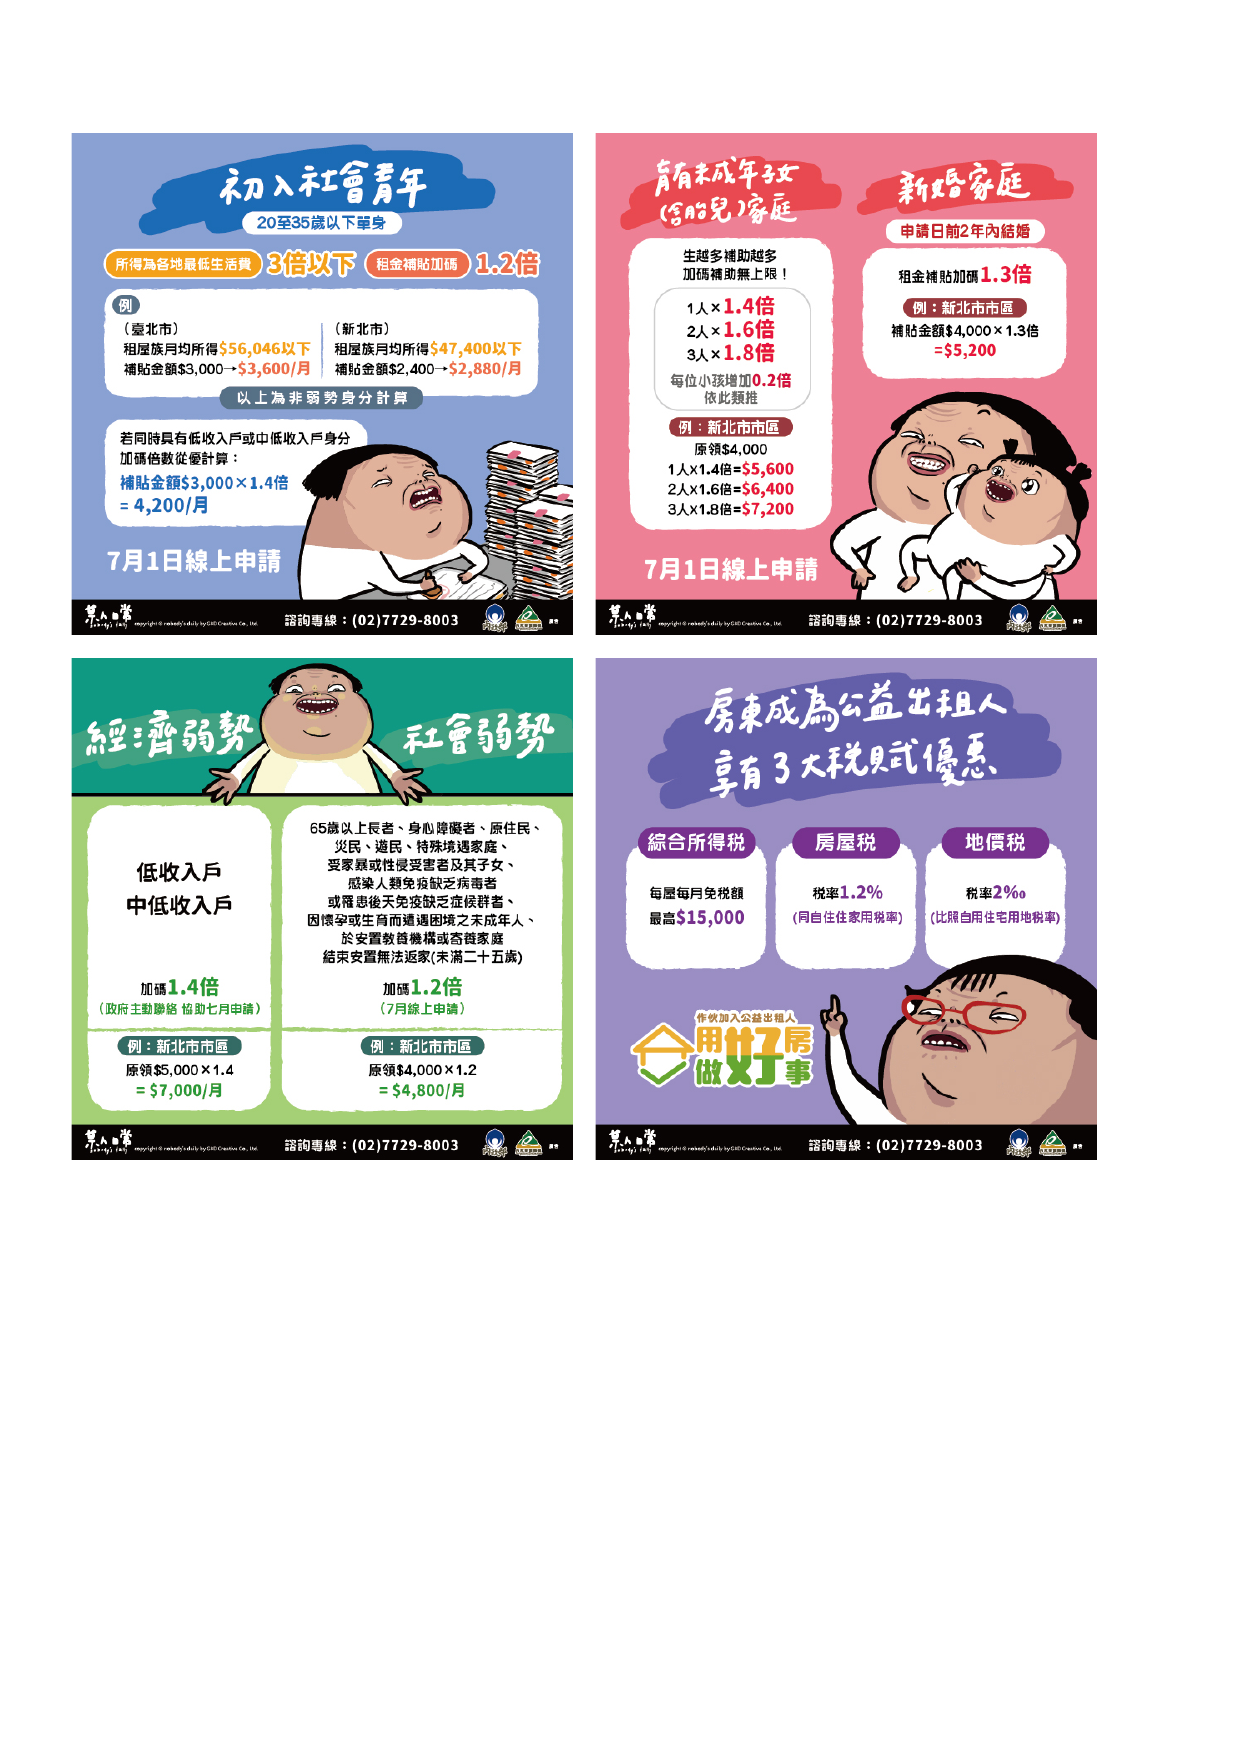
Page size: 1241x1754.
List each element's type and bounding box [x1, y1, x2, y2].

picture [595, 658, 1097, 1160]
picture [71, 658, 573, 1160]
picture [595, 133, 1097, 635]
picture [71, 133, 573, 635]
